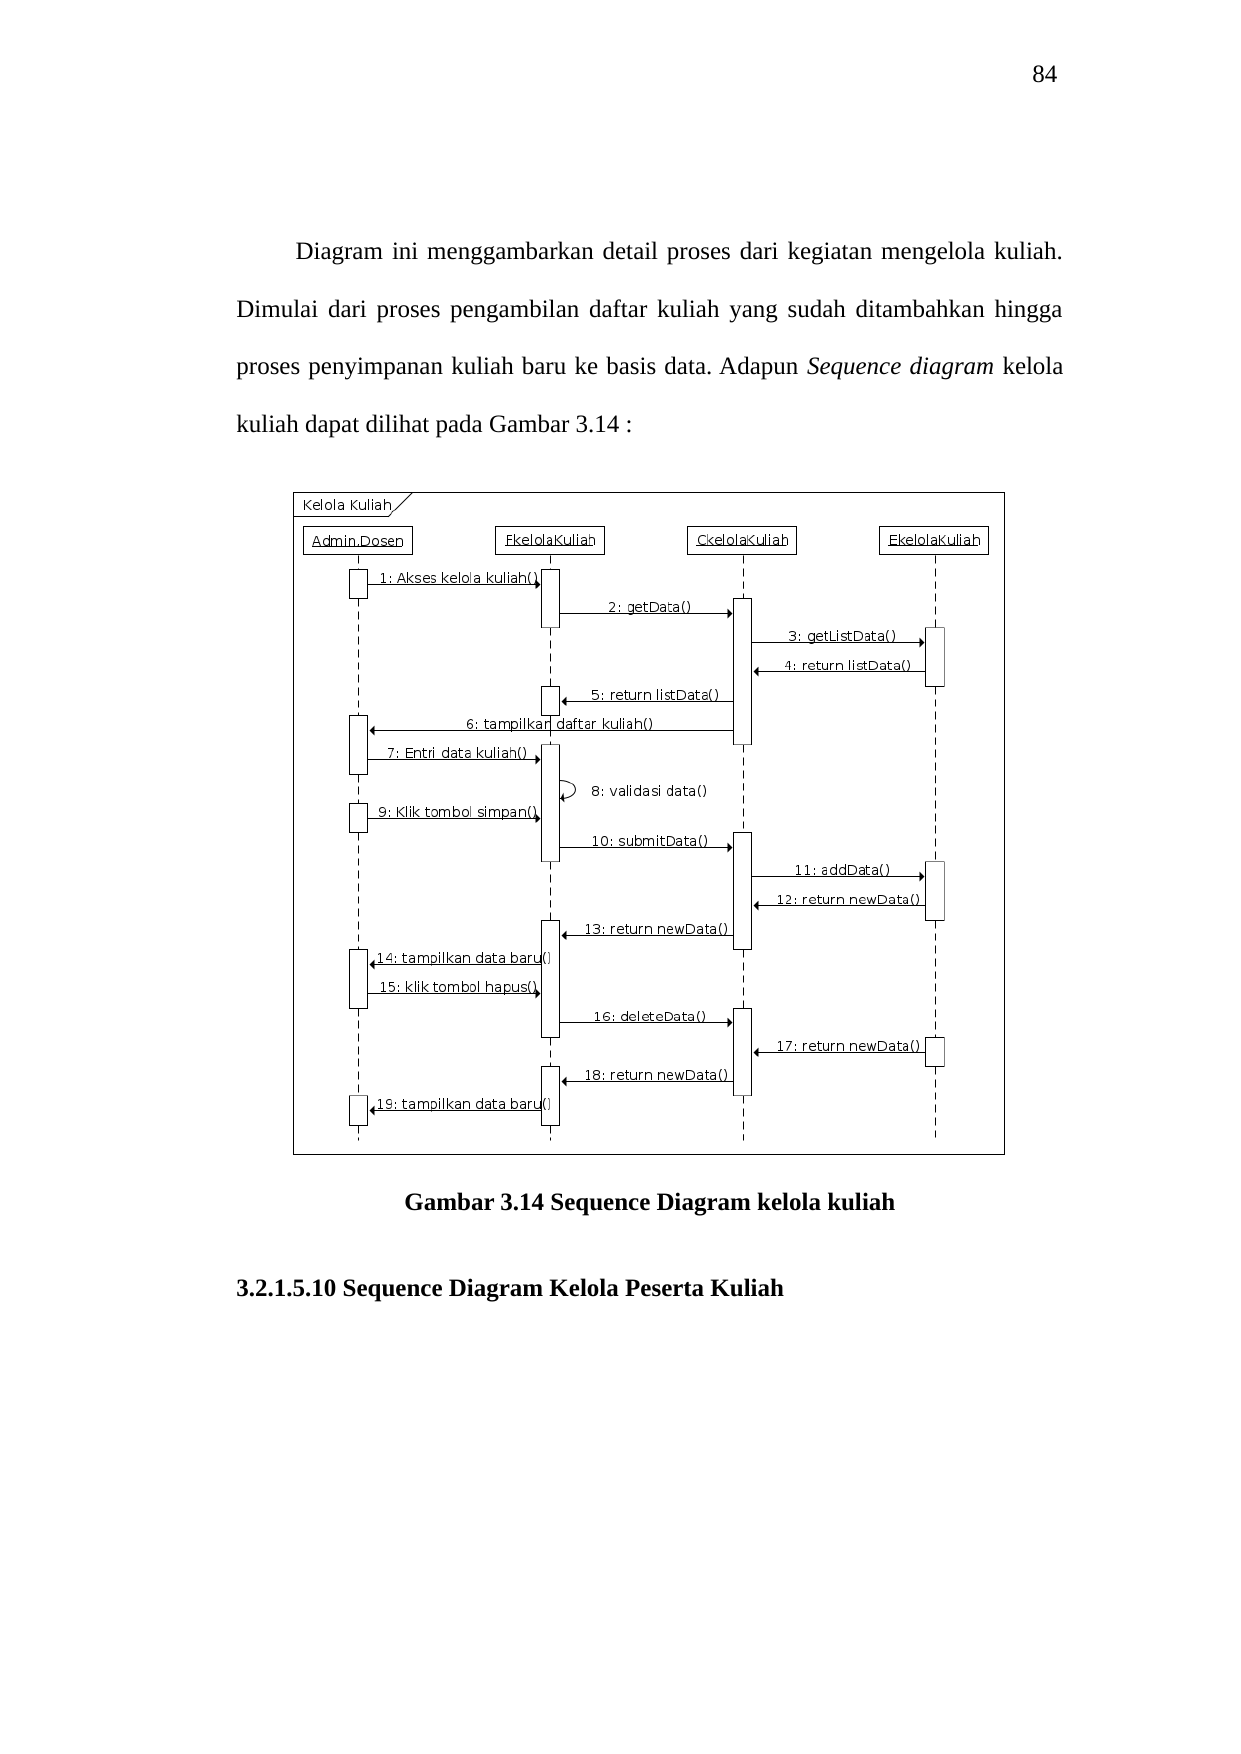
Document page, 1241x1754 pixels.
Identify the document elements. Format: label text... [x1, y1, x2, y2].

subtitle 3.2.1.5.10 Sequence Diagram Kelola Peserta Kuliah [236, 1273, 1063, 1302]
text Gambar 3.14 Sequence Diagram kelola kuliah [236, 1158, 1063, 1216]
text Diagram ini menggambarkan detail proses dari kegiatan mengelola kuliah. Dimulai dari proses pengambilan daftar kuliah yang sudah ditambahkan hingga proses penyimpanan kuliah baru ke basis data. Adapun Sequence diagram kelola kuliah dapat dilihat pada Gambar 3.14 : [236, 236, 1063, 437]
picture [286, 472, 1013, 1158]
